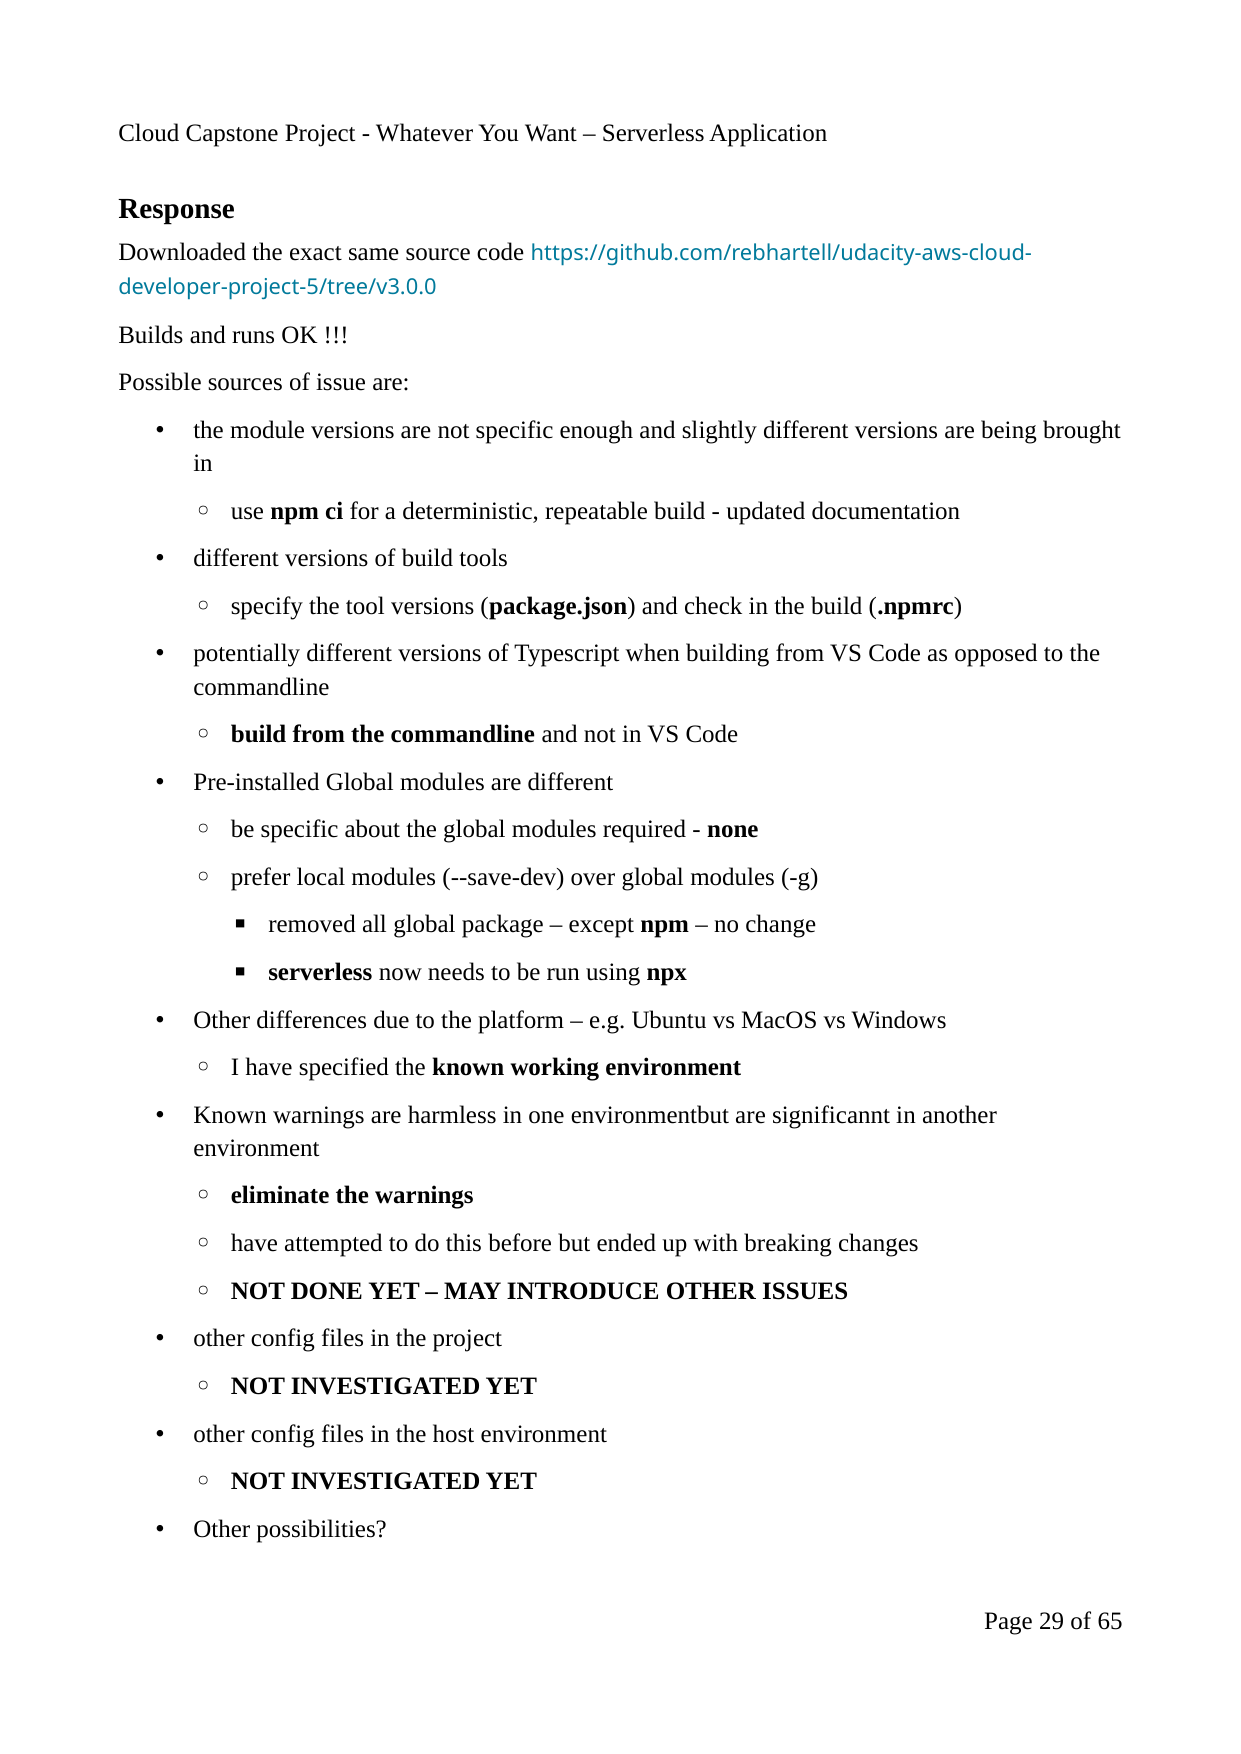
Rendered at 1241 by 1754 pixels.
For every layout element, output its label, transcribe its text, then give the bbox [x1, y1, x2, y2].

list be specific about the global modules required - none [193, 814, 1122, 843]
list have attempted to do this before but ended up with breaking changes [193, 1228, 1122, 1257]
list serverless now needs to be run using npx [231, 957, 1122, 986]
text Downloaded the exact same source code https://github.com/rebhartell/udacity-aws-cloud-developer-project-5/tree/v3.0.0 [118, 237, 1122, 301]
list Known warnings are harmless in one environmentbut are significannt in another environment [156, 1100, 1122, 1162]
list specify the tool versions (package.json) and check in the build (.npmrc) [193, 591, 1122, 620]
list Other differences due to the platform – e.g. Ubuntu vs MacOS vs Windows [156, 1005, 1122, 1033]
list NOT INVESTIGATED YET [193, 1371, 1122, 1400]
subtitle Response [118, 191, 1122, 224]
list potentially different versions of Typescript when building from VS Code as opposed to the commandline [156, 638, 1122, 700]
list other config files in the host environment [156, 1419, 1122, 1447]
list other config files in the project [156, 1323, 1122, 1352]
list NOT DONE YET – MAY INTRODUCE OTHER ISSUES [193, 1276, 1122, 1304]
list removed all global package – except npm – no change [231, 909, 1122, 938]
text Possible sources of issue are: [118, 367, 1122, 396]
list Pre-installed Global modules are different [156, 767, 1122, 796]
list Other possibilities? [156, 1514, 1122, 1543]
list I have specified the known working environment [193, 1052, 1122, 1081]
list different versions of build tools [156, 543, 1122, 572]
list build from the commandline and not in VS Code [193, 719, 1122, 748]
list eliminate the warnings [193, 1181, 1122, 1209]
list prefer local modules (--save-dev) over global modules (-g) [193, 862, 1122, 891]
text Builds and runs OK !!! [118, 320, 1122, 349]
list the module versions are not specific enough and slightly different versions are being brought in [156, 415, 1122, 477]
list use npm ci for a deterministic, repeatable build - updated documentation [193, 496, 1122, 524]
list NOT INVESTIGATED YET [193, 1466, 1122, 1495]
